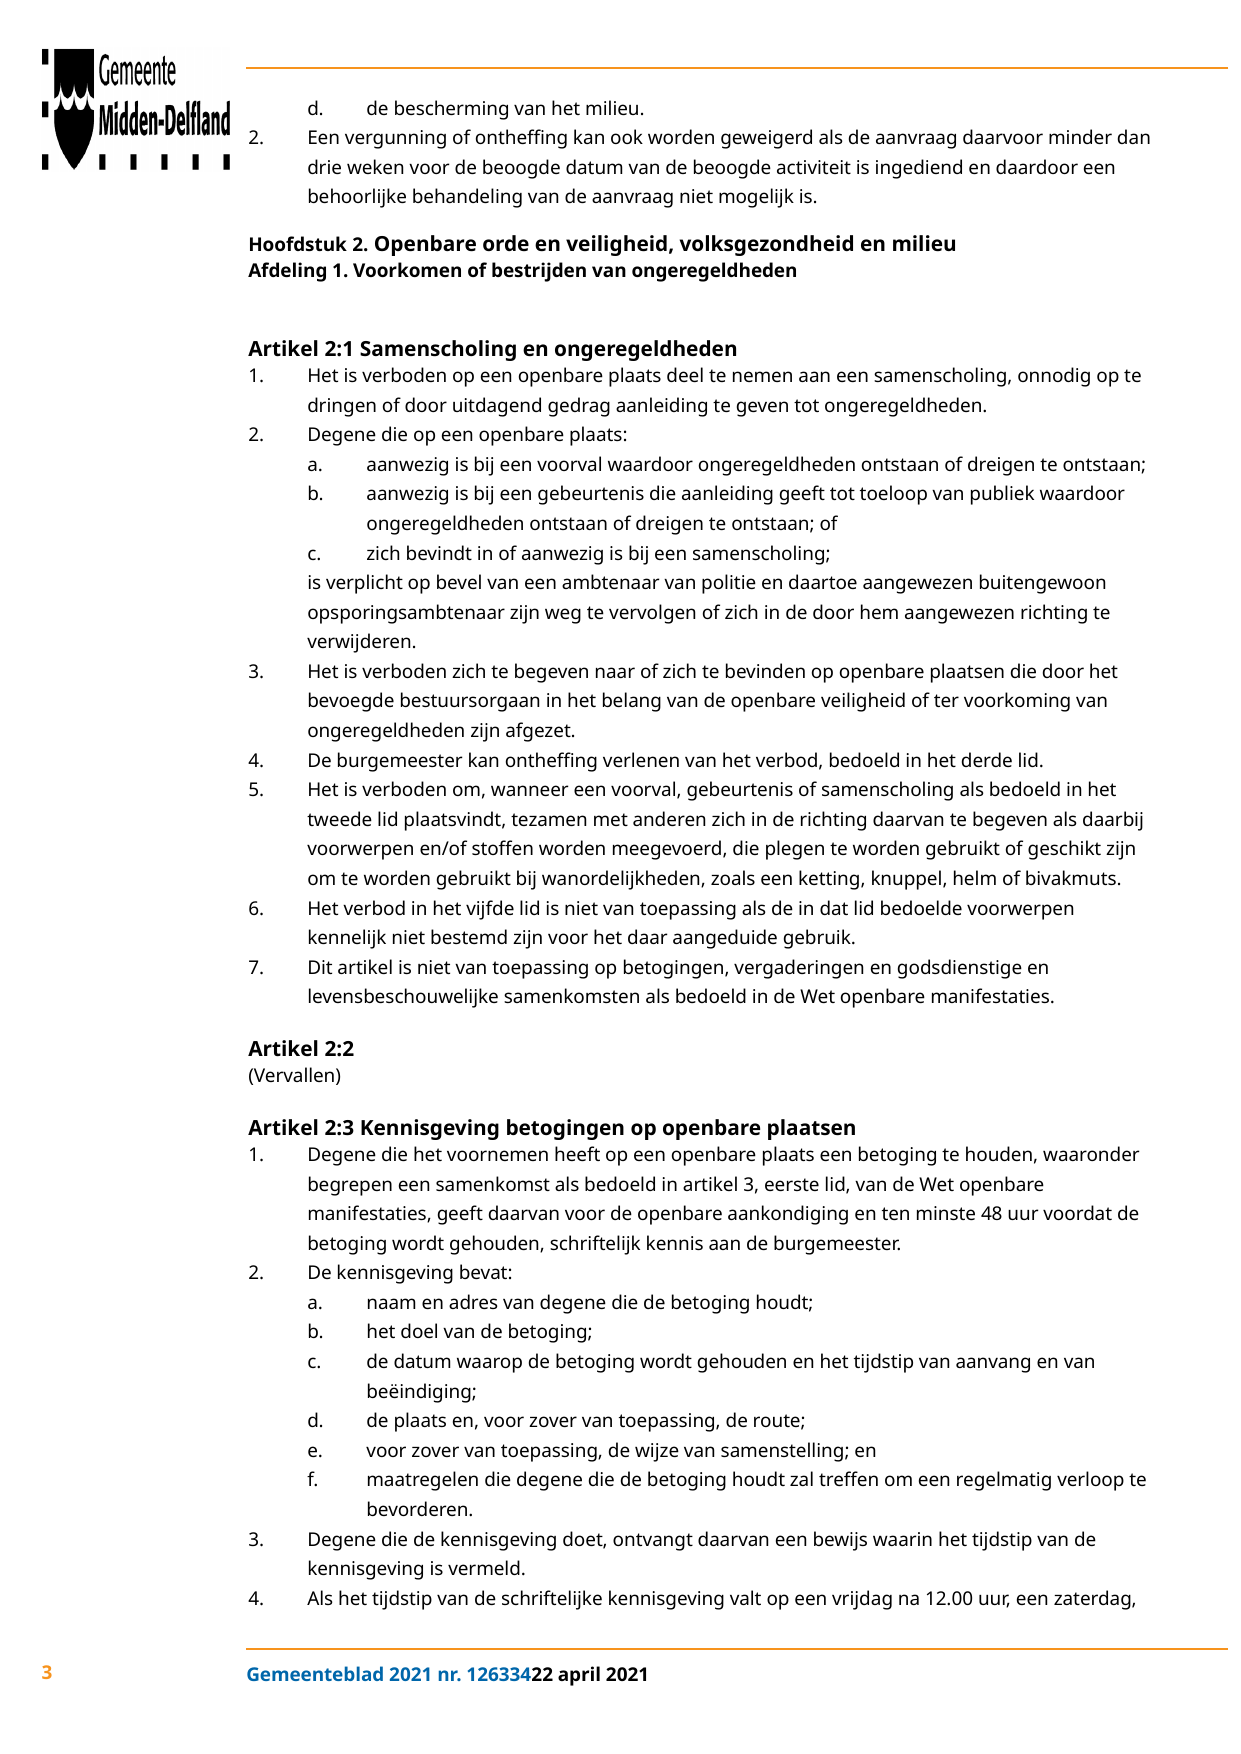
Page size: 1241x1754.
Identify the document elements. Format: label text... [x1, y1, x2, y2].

list Degene die het voornemen heeft op een openbare plaats een betoging te houden, waaronder begrepen een samenkomst als bedoeld in artikel 3, eerste lid, van de Wet openbare manifestaties, geeft daarvan voor de openbare aankondiging en ten minste 48 uur voordat de betoging wordt gehouden, schriftelijk kennis aan de burgemeester. [248, 1141, 1152, 1256]
picture [41, 47, 231, 172]
list naam en adres van degene die de betoging houdt; [307, 1289, 1152, 1315]
list De kennisgeving bevat: [248, 1259, 1152, 1285]
list de bescherming van het milieu. [307, 95, 1152, 121]
list zich bevindt in of aanwezig is bij een samenscholing; [307, 540, 1152, 565]
list Dit artikel is niet van toepassing op betogingen, vergaderingen en godsdienstige en levensbeschouwelijke samenkomsten als bedoeld in de Wet openbare manifestaties. [248, 954, 1152, 1009]
list is verplicht op bevel van een ambtenaar van politie en daartoe aangewezen buitengewoon opsporingsambtenaar zijn weg te vervolgen of zich in de door hem aangewezen richting te verwijderen. [248, 569, 1152, 654]
list Het verbod in het vijfde lid is niet van toepassing als de in dat lid bedoelde voorwerpen kennelijk niet bestemd zijn voor het daar aangeduide gebruik. [248, 895, 1152, 950]
list aanwezig is bij een voorval waardoor ongeregeldheden ontstaan of dreigen te ontstaan; [307, 451, 1152, 477]
list aanwezig is bij een gebeurtenis die aanleiding geeft tot toeloop van publiek waardoor ongeregeldheden ontstaan of dreigen te ontstaan; of [307, 481, 1152, 536]
list Een vergunning of ontheffing kan ook worden geweigerd als de aanvraag daarvoor minder dan drie weken voor de beoogde datum van de beoogde activiteit is ingediend en daardoor een behoorlijke behandeling van de aanvraag niet mogelijk is. [248, 124, 1152, 209]
list Het is verboden op een openbare plaats deel te nemen aan een samenscholing, onnodig op te dringen of door uitdagend gedrag aanleiding te geven tot ongeregeldheden. [248, 362, 1152, 417]
list voor zover van toepassing, de wijze van samenstelling; en [307, 1437, 1152, 1463]
list Degene die op een openbare plaats: [248, 421, 1152, 447]
list Degene die de kennisgeving doet, ontvangt daarvan een bewijs waarin het tijdstip van de kennisgeving is vermeld. [248, 1526, 1152, 1581]
list Het is verboden om, wanneer een voorval, gebeurtenis of samenscholing als bedoeld in het tweede lid plaatsvindt, tezamen met anderen zich in de richting daarvan te begeven als daarbij voorwerpen en/of stoffen worden meegevoerd, die plegen te worden gebruikt of geschikt zijn om te worden gebruikt bij wanordelijkheden, zoals een ketting, knuppel, helm of bivakmuts. [248, 776, 1152, 891]
text (Vervallen) [248, 1062, 1152, 1088]
text Artikel 2:2 [248, 1034, 1152, 1062]
list de datum waarop de betoging wordt gehouden en het tijdstip van aanvang en van beëindiging; [307, 1348, 1152, 1403]
list de plaats en, voor zover van toepassing, de route; [307, 1407, 1152, 1433]
list Als het tijdstip van de schriftelijke kennisgeving valt op een vrijdag na 12.00 uur, een zaterdag, [248, 1585, 1152, 1611]
list De burgemeester kan ontheffing verlenen van het verbod, bedoeld in het derde lid. [248, 747, 1152, 772]
text Afdeling 1. Voorkomen of bestrijden van ongeregeldheden [248, 258, 1152, 283]
text Hoofdstuk 2. Openbare orde en veiligheid, volksgezondheid en milieu [248, 229, 1152, 258]
list het doel van de betoging; [307, 1319, 1152, 1344]
text Artikel 2:1 Samenscholing en ongeregeldheden [248, 334, 1152, 362]
list Het is verboden zich te begeven naar of zich te bevinden op openbare plaatsen die door het bevoegde bestuursorgaan in het belang van de openbare veiligheid of ter voorkoming van ongeregeldheden zijn afgezet. [248, 658, 1152, 743]
text Artikel 2:3 Kennisgeving betogingen op openbare plaatsen [248, 1113, 1152, 1141]
list maatregelen die degene die de betoging houdt zal treffen om een regelmatig verloop te bevorderen. [307, 1467, 1152, 1522]
